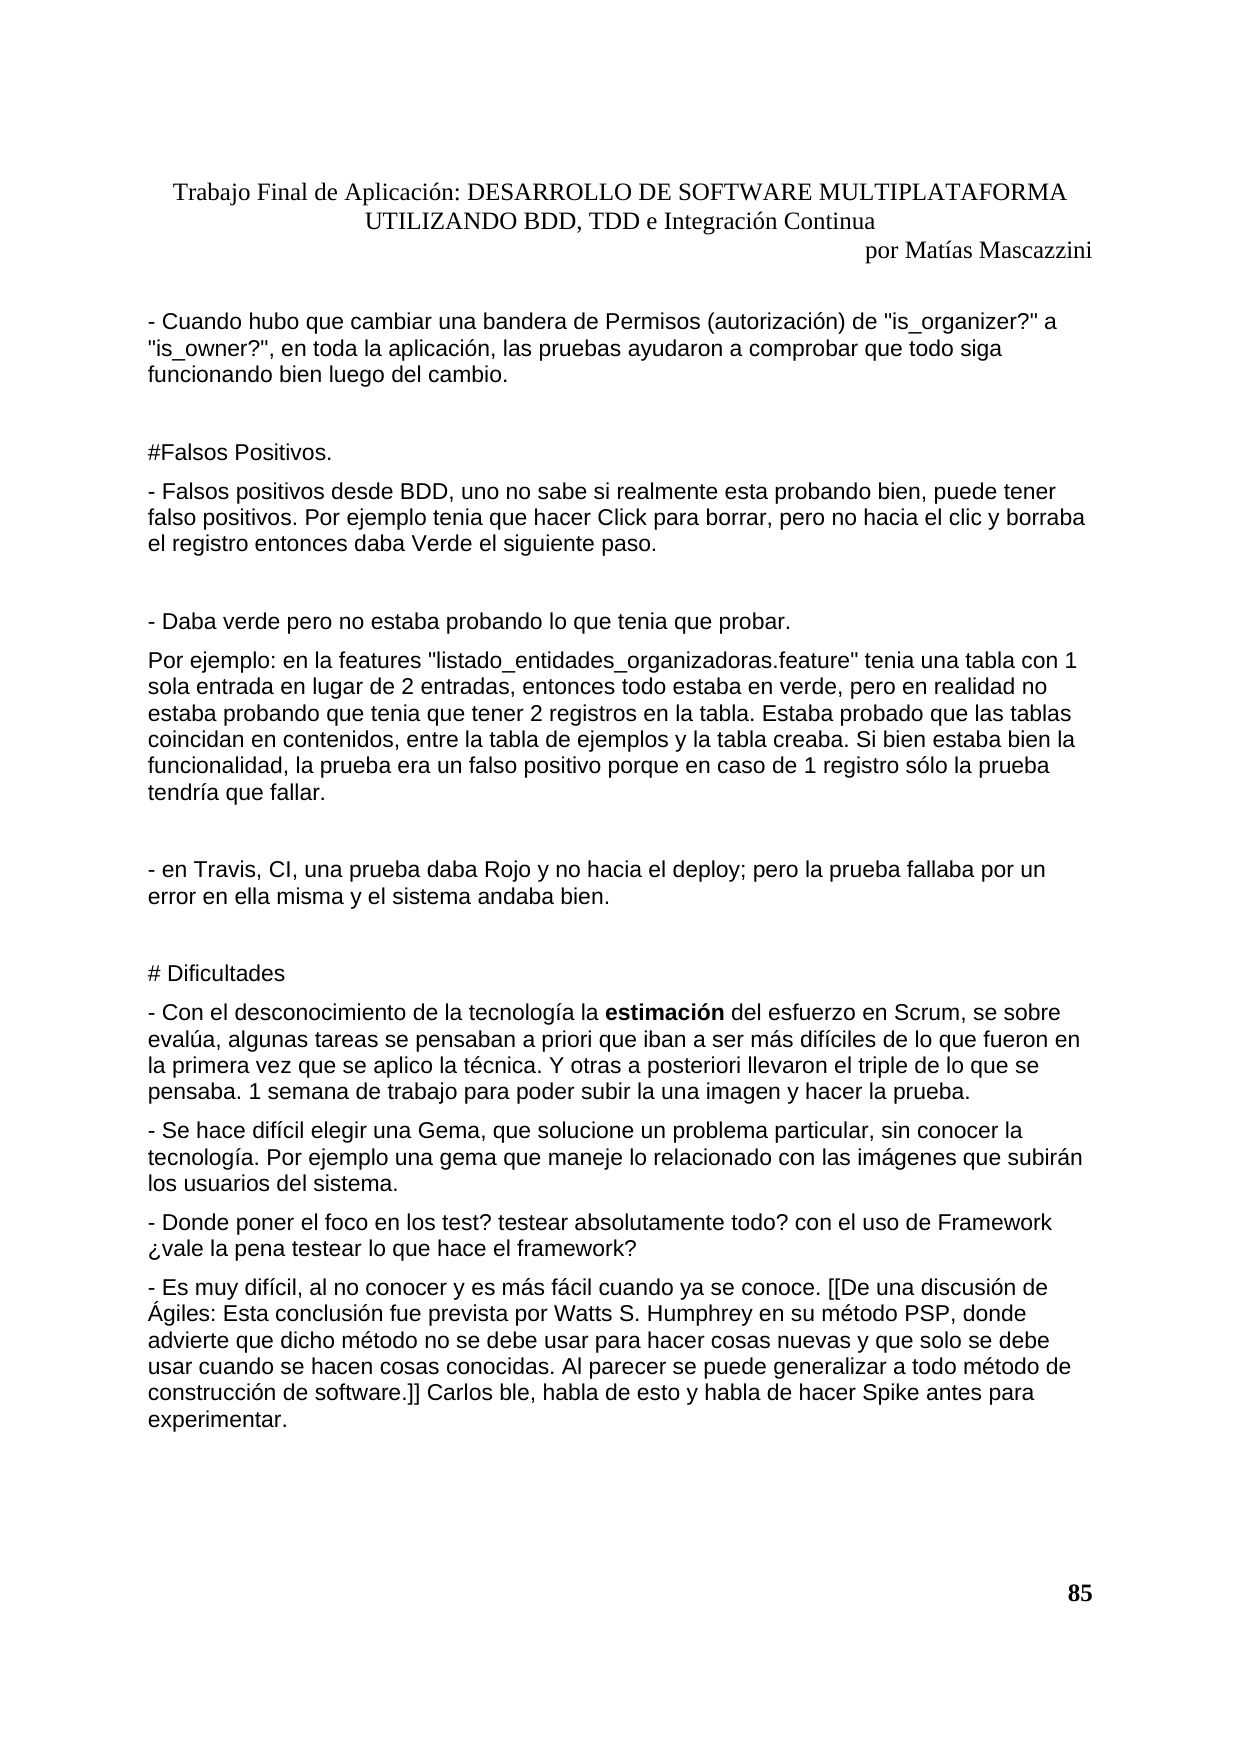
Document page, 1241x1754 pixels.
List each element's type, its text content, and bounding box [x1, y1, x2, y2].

text #Falsos Positivos. [148, 439, 1093, 465]
text - Falsos positivos desde BDD, uno no sabe si realmente esta probando bien, puede tener falso positivos. Por ejemplo tenia que hacer Click para borrar, pero no hacia el clic y borraba el registro entonces daba Verde el siguiente paso. [148, 478, 1093, 557]
text # Dificultades [148, 960, 1093, 987]
text - Se hace difícil elegir una Gema, que solucione un problema particular, sin conocer la tecnología. Por ejemplo una gema que maneje lo relacionado con las imágenes que subirán los usuarios del sistema. [148, 1117, 1093, 1196]
text - Con el desconocimiento de la tecnología la estimación del esfuerzo en Scrum, se sobre evalúa, algunas tareas se pensaban a priori que iban a ser más difíciles de lo que fueron en la primera vez que se aplico la técnica. Y otras a posteriori llevaron el triple de lo que se pensaba. 1 semana de trabajo para poder subir la una imagen y hacer la prueba. [148, 999, 1093, 1105]
text - en Travis, CI, una prueba daba Rojo y no hacia el deploy; pero la prueba fallaba por un error en ella misma y el sistema andaba bien. [148, 856, 1093, 909]
text - Donde poner el foco en los test? testear absolutamente todo? con el uso de Framework ¿vale la pena testear lo que hace el framework? [148, 1209, 1093, 1261]
text - Es muy difícil, al no conocer y es más fácil cuando ya se conoce. [[De una discusión de Ágiles: Esta conclusión fue prevista por Watts S. Humphrey en su método PSP, donde advierte que dicho método no se debe usar para hacer cosas nuevas y que solo se debe usar cuando se hacen cosas conocidas. Al parecer se puede generalizar a todo método de construcción de software.]] Carlos ble, habla de esto y habla de hacer Spike antes para experimentar. [148, 1274, 1093, 1432]
text - Cuando hubo que cambiar una bandera de Permisos (autorización) de "is_organizer?" a "is_owner?", en toda la aplicación, las pruebas ayudaron a comprobar que todo siga funcionando bien luego del cambio. [148, 308, 1093, 387]
text - Daba verde pero no estaba probando lo que tenia que probar. [148, 608, 1093, 634]
text Por ejemplo: en la features "listado_entidades_organizadoras.feature" tenia una tabla con 1 sola entrada en lugar de 2 entradas, entonces todo estaba en verde, pero en realidad no estaba probando que tenia que tener 2 registros en la tabla. Estaba probado que las tablas coincidan en contenidos, entre la tabla de ejemplos y la tabla creaba. Si bien estaba bien la funcionalidad, la prueba era un falso positivo porque en caso de 1 registro sólo la prueba tendría que fallar. [148, 647, 1093, 805]
